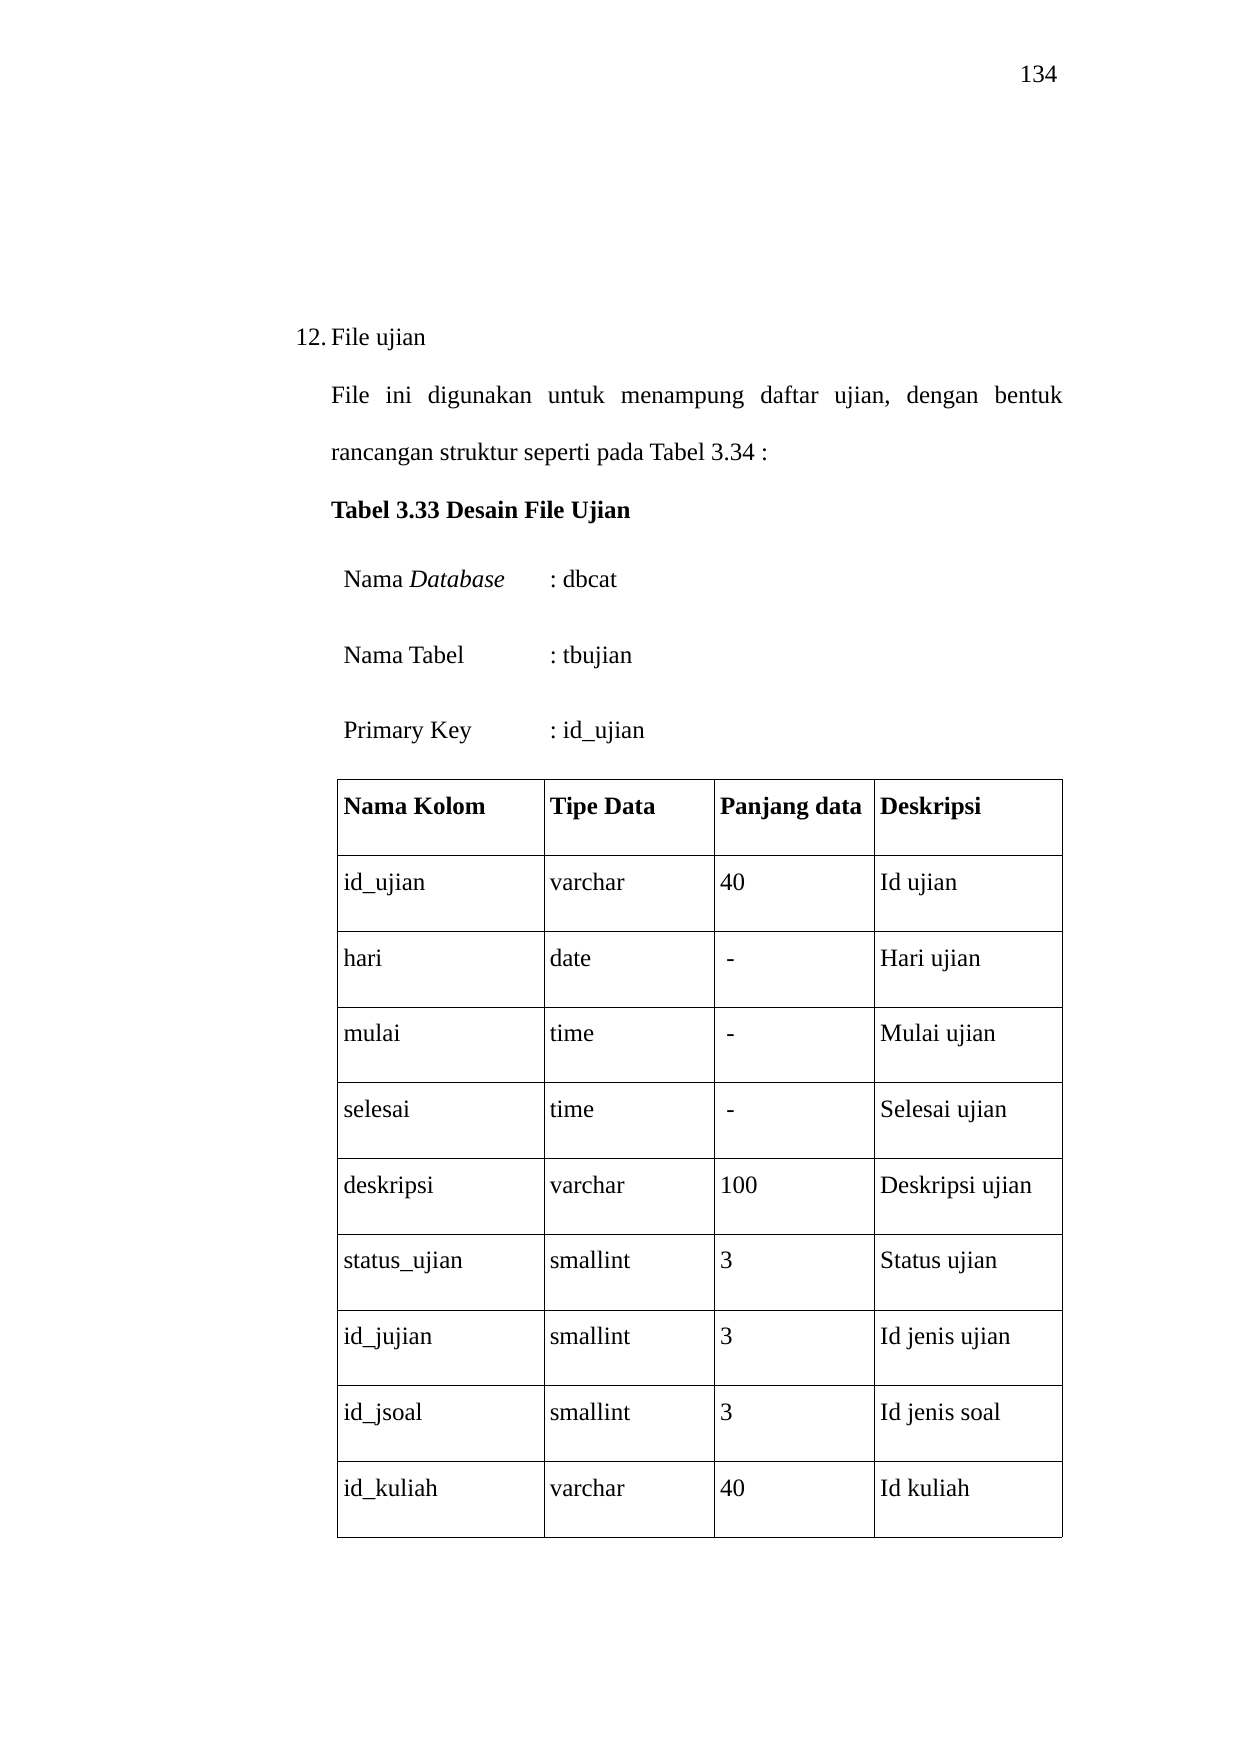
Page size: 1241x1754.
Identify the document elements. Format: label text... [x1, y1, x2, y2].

table_cell Deskripsi [875, 780, 1062, 855]
table_cell : tbujian [544, 628, 1062, 704]
table_cell hari [338, 932, 544, 1007]
table_header Nama Database [338, 553, 544, 628]
table_cell Deskripsi ujian [875, 1159, 1062, 1234]
table_cell : id_ujian [544, 704, 1062, 779]
table_cell 3 [715, 1311, 874, 1385]
table_cell Id ujian [875, 856, 1062, 931]
table_cell Id jenis soal [875, 1386, 1062, 1461]
table_cell - [715, 932, 874, 1007]
table_cell Id kuliah [875, 1462, 1062, 1537]
table_cell date [545, 932, 714, 1007]
table_cell Status ujian [875, 1235, 1062, 1309]
table_cell id_jujian [338, 1311, 544, 1385]
table_cell Hari ujian [875, 932, 1062, 1007]
table_cell Primary Key [338, 704, 544, 779]
table_cell Id jenis ujian [875, 1311, 1062, 1385]
table_cell varchar [545, 1159, 714, 1234]
table_cell smallint [545, 1386, 714, 1461]
table_cell varchar [545, 856, 714, 931]
table_cell selesai [338, 1083, 544, 1158]
table_cell 40 [715, 856, 874, 931]
table_cell Tipe Data [545, 780, 714, 855]
table_cell Panjang data [715, 780, 874, 855]
table_cell status_ujian [338, 1235, 544, 1309]
table_cell Selesai ujian [875, 1083, 1062, 1158]
table_cell Mulai ujian [875, 1008, 1062, 1082]
table_cell 100 [715, 1159, 874, 1234]
table_cell 40 [715, 1462, 874, 1537]
table_cell smallint [545, 1311, 714, 1385]
table_cell id_kuliah [338, 1462, 544, 1537]
table_cell Nama Tabel [338, 628, 544, 704]
table_cell 3 [715, 1235, 874, 1309]
table_cell time [545, 1008, 714, 1082]
table_cell Nama Kolom [338, 780, 544, 855]
table_cell deskripsi [338, 1159, 544, 1234]
table_cell time [545, 1083, 714, 1158]
table_cell varchar [545, 1462, 714, 1537]
table_cell 3 [715, 1386, 874, 1461]
table_cell id_ujian [338, 856, 544, 931]
table_cell - [715, 1008, 874, 1082]
table_cell - [715, 1083, 874, 1158]
list Tabel 3.33 Desain File Ujian [295, 495, 1063, 524]
table_cell id_jsoal [338, 1386, 544, 1461]
table_header : dbcat [544, 553, 1062, 628]
table_cell smallint [545, 1235, 714, 1309]
list File ini digunakan untuk menampung daftar ujian, dengan bentuk rancangan struktur seperti pada Tabel 3.34 : [295, 380, 1063, 466]
table_cell mulai [338, 1008, 544, 1082]
list File ujian [295, 322, 1063, 351]
